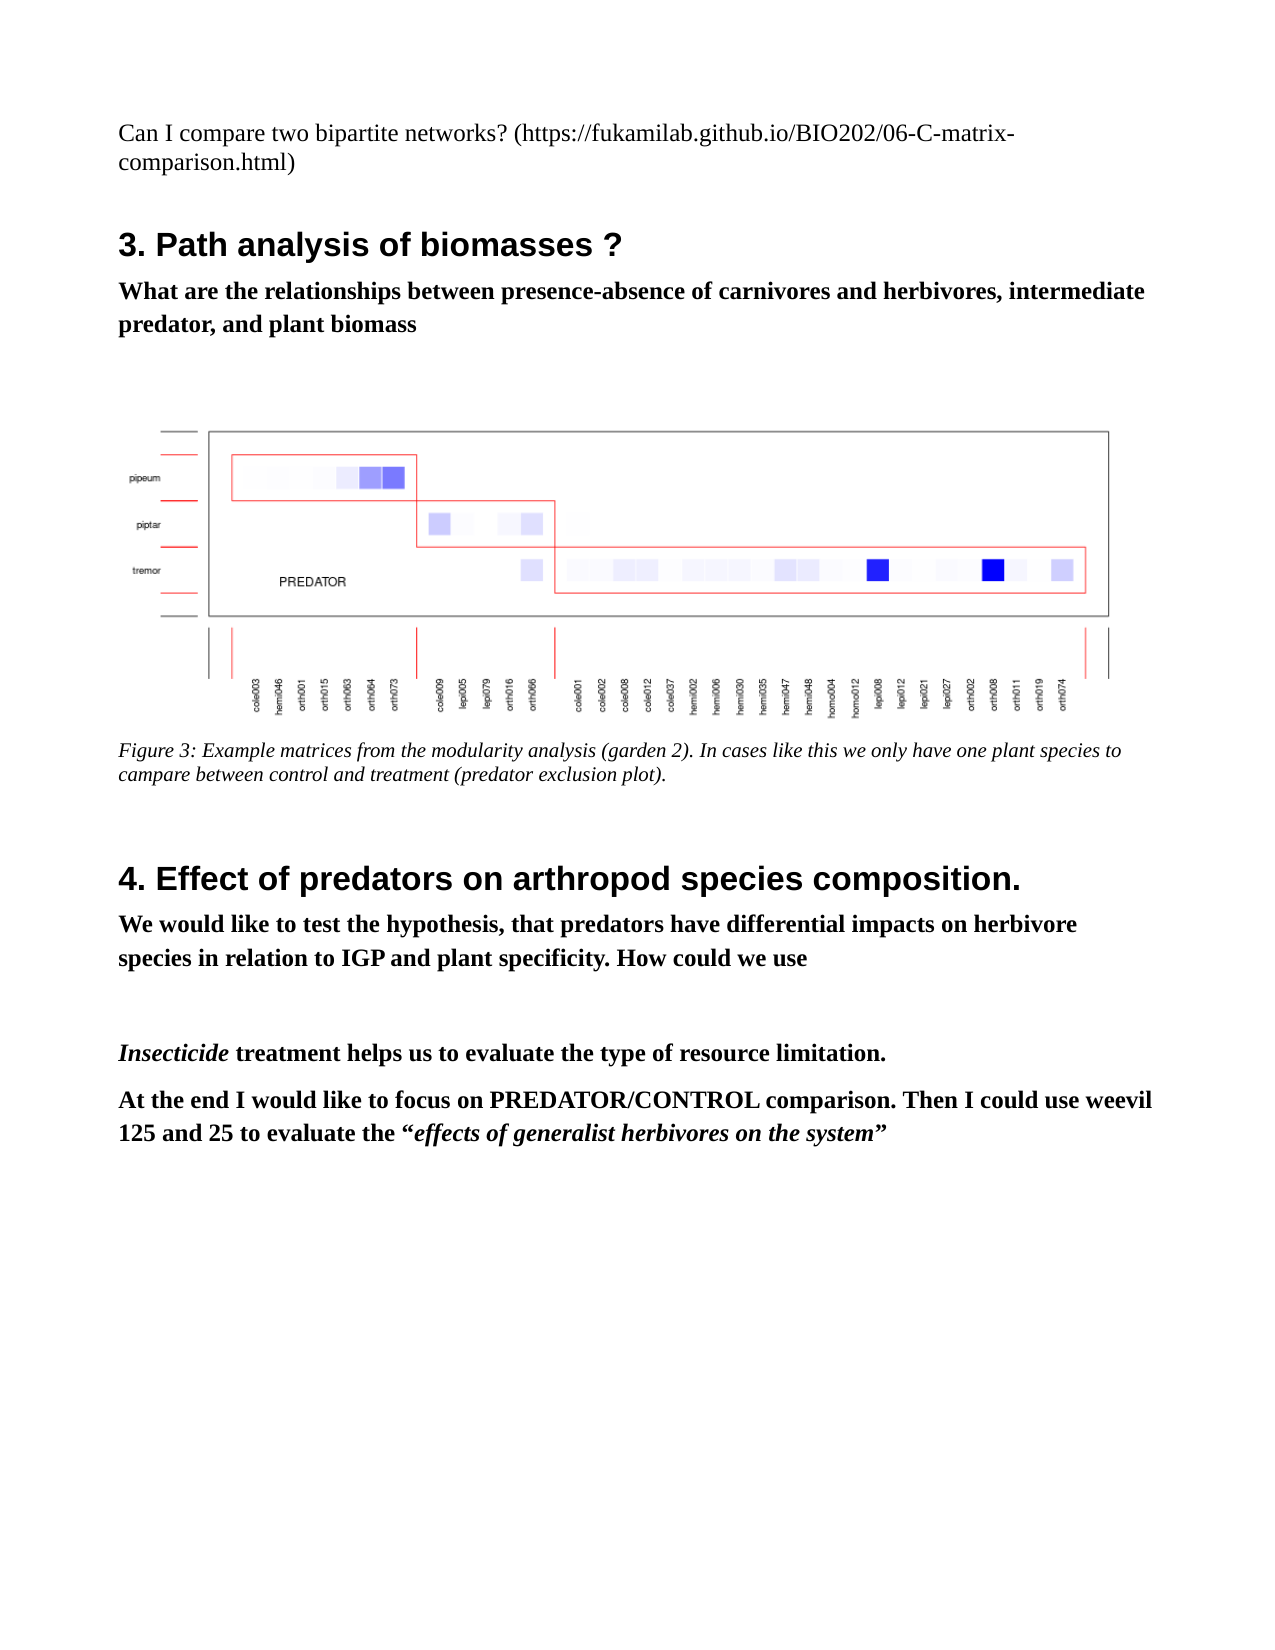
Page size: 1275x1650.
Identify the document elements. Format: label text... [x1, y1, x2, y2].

subtitle 3. Path analysis of biomasses ? [118, 225, 1157, 264]
text Figure 3: Example matrices from the modularity analysis (garden 2). In cases like this we only have one plant species to campare between control and treatment (predator exclusion plot). [118, 733, 1157, 786]
subtitle 4. Effect of predators on arthropod species composition. [118, 858, 1157, 897]
text What are the relationships between presence-absence of carnivores and herbivores, intermediate predator, and plant biomass [118, 276, 1157, 338]
text We would like to test the hypothesis, that predators have differential impacts on herbivore species in relation to IGP and plant specificity. How could we use [118, 909, 1157, 971]
text Can I compare two bipartite networks? (https://fukamilab.github.io/BIO202/06-C-matrix-comparison.html) [118, 118, 1157, 176]
picture [118, 369, 1157, 733]
text Insecticide treatment helps us to evaluate the type of resource limitation. [118, 1038, 1157, 1067]
text At the end I would like to focus on PREDATOR/CONTROL comparison. Then I could use weevil 125 and 25 to evaluate the “effects of generalist herbivores on the system” [118, 1085, 1157, 1147]
